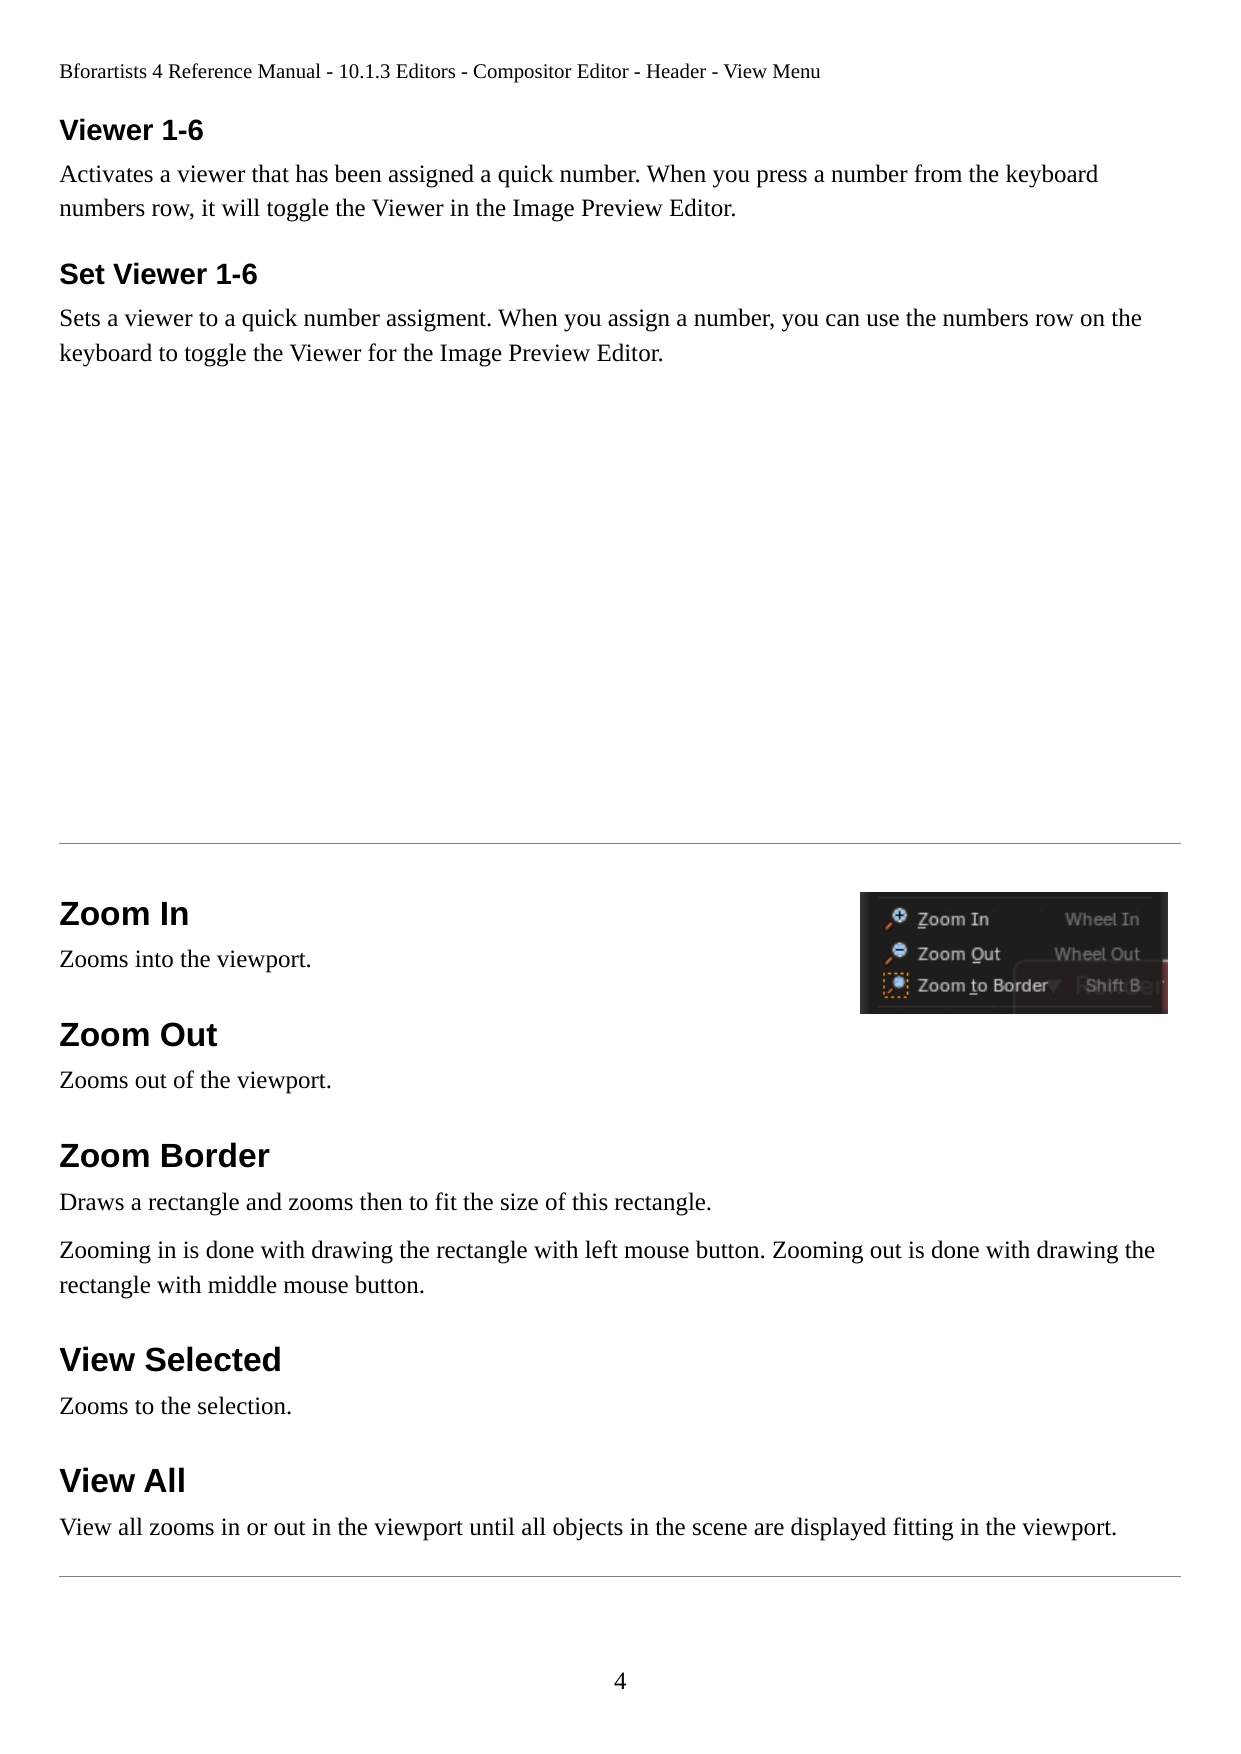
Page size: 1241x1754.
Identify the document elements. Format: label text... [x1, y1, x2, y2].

text Draws a rectangle and zooms then to fit the size of this rectangle. [59, 1187, 1181, 1215]
text Zooms out of the viewport. [59, 1066, 1181, 1094]
subtitle Viewer 1-6 [59, 113, 1181, 146]
text View all zooms in or out in the viewport until all objects in the scene are displayed fitting in the viewport. [59, 1512, 1181, 1541]
subtitle [1168, 893, 1181, 932]
subtitle Zoom In [59, 893, 860, 932]
text Sets a viewer to a quick number assigment. When you assign a number, you can use the numbers row on the keyboard to toggle the Viewer for the Image Preview Editor. [59, 303, 1181, 366]
subtitle Set Viewer 1-6 [59, 257, 1181, 291]
picture [860, 892, 1168, 1014]
text Zooms to the selection. [59, 1391, 1181, 1420]
text Zooms into the viewport. [59, 944, 860, 973]
text Zooming in is done with drawing the rectangle with left mouse button. Zooming out is done with drawing the rectangle with middle mouse button. [59, 1236, 1181, 1299]
subtitle Zoom Border [59, 1135, 1181, 1174]
text Activates a viewer that has been assigned a quick number. When you press a number from the keyboard numbers row, it will toggle the Viewer in the Image Preview Editor. [59, 159, 1181, 222]
subtitle Zoom Out [59, 1014, 1181, 1053]
subtitle View All [59, 1461, 1181, 1500]
subtitle View Selected [59, 1340, 1181, 1379]
